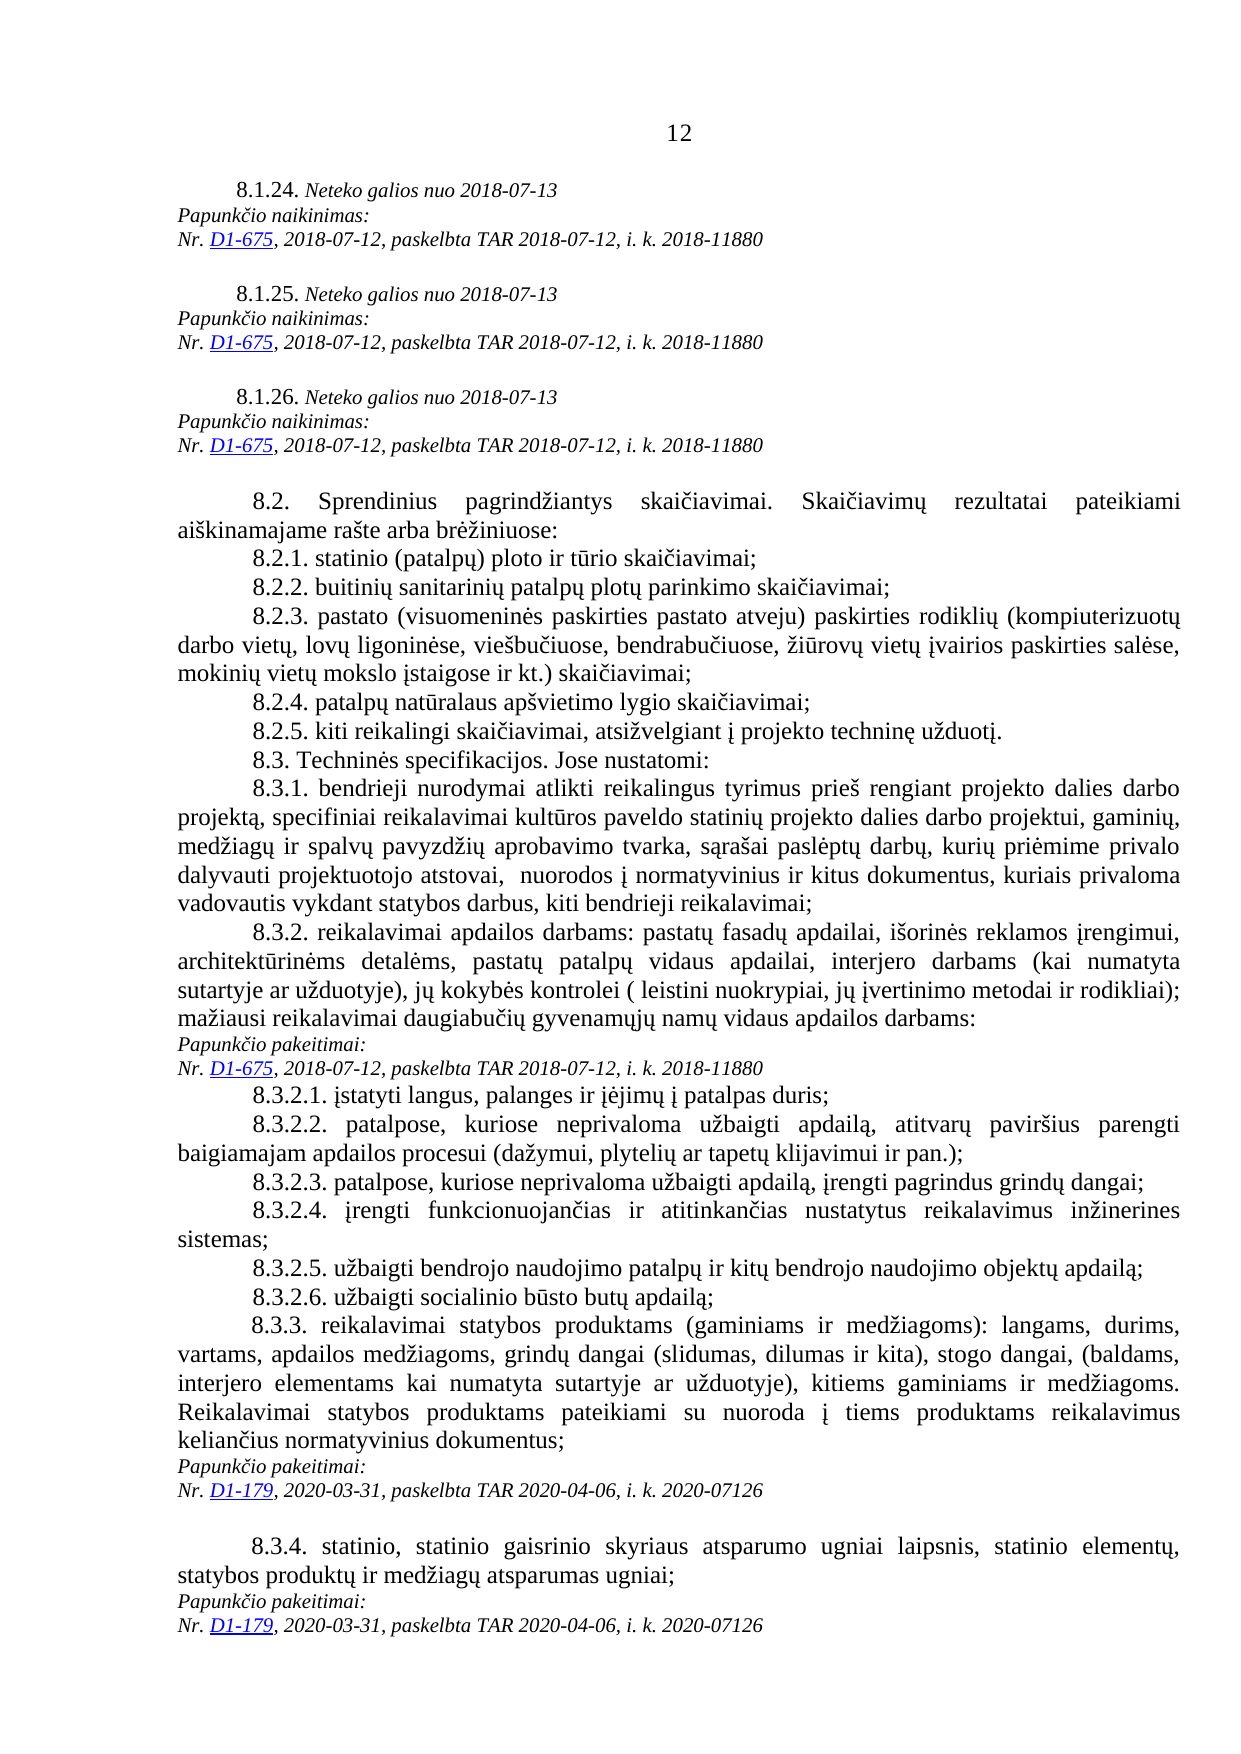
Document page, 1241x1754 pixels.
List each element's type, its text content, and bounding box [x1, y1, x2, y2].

text 8.3.2.6. užbaigti socialinio būsto butų apdailą; [177, 1282, 1181, 1310]
text 8.2.3. pastato (visuomeninės paskirties pastato atveju) paskirties rodiklių (kompiuterizuotų darbo vietų, lovų ligoninėse, viešbučiuose, bendrabučiuose, žiūrovų vietų įvairios paskirties salėse, mokinių vietų mokslo įstaigose ir kt.) skaičiavimai; [177, 601, 1181, 687]
text 8.2.1. statinio (patalpų) ploto ir tūrio skaičiavimai; [177, 543, 1181, 572]
text Papunkčio pakeitimai: [177, 1588, 1181, 1613]
text Papunkčio pakeitimai: [177, 1032, 1181, 1056]
text Nr. D1-675, 2018-07-12, paskelbta TAR 2018-07-12, i. k. 2018-11880 [177, 227, 1181, 251]
text 8.3.2.1. įstatyti langus, palanges ir įėjimų į patalpas duris; [177, 1080, 1181, 1109]
text 8.3.2.2. patalpose, kuriose neprivaloma užbaigti apdailą, atitvarų paviršius parengti baigiamajam apdailos procesui (dažymui, plytelių ar tapetų klijavimui ir pan.); [177, 1109, 1181, 1167]
text 8.3.2.3. patalpose, kuriose neprivaloma užbaigti apdailą, įrengti pagrindus grindų dangai; [177, 1167, 1181, 1195]
text Nr. D1-675, 2018-07-12, paskelbta TAR 2018-07-12, i. k. 2018-11880 [177, 330, 1181, 354]
text 8.1.26. Neteko galios nuo 2018-07-13 [177, 383, 1181, 409]
text 8.3.2.5. užbaigti bendrojo naudojimo patalpų ir kitų bendrojo naudojimo objektų apdailą; [177, 1253, 1181, 1282]
text Papunkčio naikinimas: [177, 203, 1181, 227]
text 8.3.2.4. įrengti funkcionuojančias ir atitinkančias nustatytus reikalavimus inžinerines sistemas; [177, 1195, 1181, 1253]
text Nr. D1-675, 2018-07-12, paskelbta TAR 2018-07-12, i. k. 2018-11880 [177, 433, 1181, 457]
text 8.3.1. bendrieji nurodymai atlikti reikalingus tyrimus prieš rengiant projekto dalies darbo projektą, specifiniai reikalavimai kultūros paveldo statinių projekto dalies darbo projektui, gaminių, medžiagų ir spalvų pavyzdžių aprobavimo tvarka, sąrašai paslėptų darbų, kurių priėmime privalo dalyvauti projektuotojo atstovai, nuorodos į normatyvinius ir kitus dokumentus, kuriais privaloma vadovautis vykdant statybos darbus, kiti bendrieji reikalavimai; [177, 773, 1181, 917]
text Papunkčio pakeitimai: [177, 1454, 1181, 1478]
text 8.3.4. statinio, statinio gaisrinio skyriaus atsparumo ugniai laipsnis, statinio elementų, statybos produktų ir medžiagų atsparumas ugniai; [177, 1531, 1181, 1588]
text 8.2.2. buitinių sanitarinių patalpų plotų parinkimo skaičiavimai; [177, 572, 1181, 601]
text 8.3.2. reikalavimai apdailos darbams: pastatų fasadų apdailai, išorinės reklamos įrengimui, architektūrinėms detalėms, pastatų patalpų vidaus apdailai, interjero darbams (kai numatyta sutartyje ar užduotyje), jų kokybės kontrolei ( leistini nuokrypiai, jų įvertinimo metodai ir rodikliai); mažiausi reikalavimai daugiabučių gyvenamųjų namų vidaus apdailos darbams: [177, 917, 1181, 1032]
text 8.3.3. reikalavimai statybos produktams (gaminiams ir medžiagoms): langams, durims, vartams, apdailos medžiagoms, grindų dangai (slidumas, dilumas ir kita), stogo dangai, (baldams, interjero elementams kai numatyta sutartyje ar užduotyje), kitiems gaminiams ir medžiagoms. Reikalavimai statybos produktams pateikiami su nuoroda į tiems produktams reikalavimus keliančius normatyvinius dokumentus; [177, 1310, 1181, 1454]
text 8.2.5. kiti reikalingi skaičiavimai, atsižvelgiant į projekto techninę užduotį. [177, 716, 1181, 745]
text 8.2. Sprendinius pagrindžiantys skaičiavimai. Skaičiavimų rezultatai pateikiami aiškinamajame rašte arba brėžiniuose: [177, 486, 1181, 543]
text 8.1.25. Neteko galios nuo 2018-07-13 [177, 279, 1181, 306]
text Papunkčio naikinimas: [177, 409, 1181, 433]
text Papunkčio naikinimas: [177, 306, 1181, 330]
text Nr. D1-179, 2020-03-31, paskelbta TAR 2020-04-06, i. k. 2020-07126 [177, 1613, 1181, 1637]
text Nr. D1-179, 2020-03-31, paskelbta TAR 2020-04-06, i. k. 2020-07126 [177, 1478, 1181, 1502]
text 8.2.4. patalpų natūralaus apšvietimo lygio skaičiavimai; [177, 687, 1181, 716]
text 8.1.24. Neteko galios nuo 2018-07-13 [177, 176, 1181, 203]
text Nr. D1-675, 2018-07-12, paskelbta TAR 2018-07-12, i. k. 2018-11880 [177, 1056, 1181, 1080]
text 8.3. Techninės specifikacijos. Jose nustatomi: [177, 745, 1181, 773]
